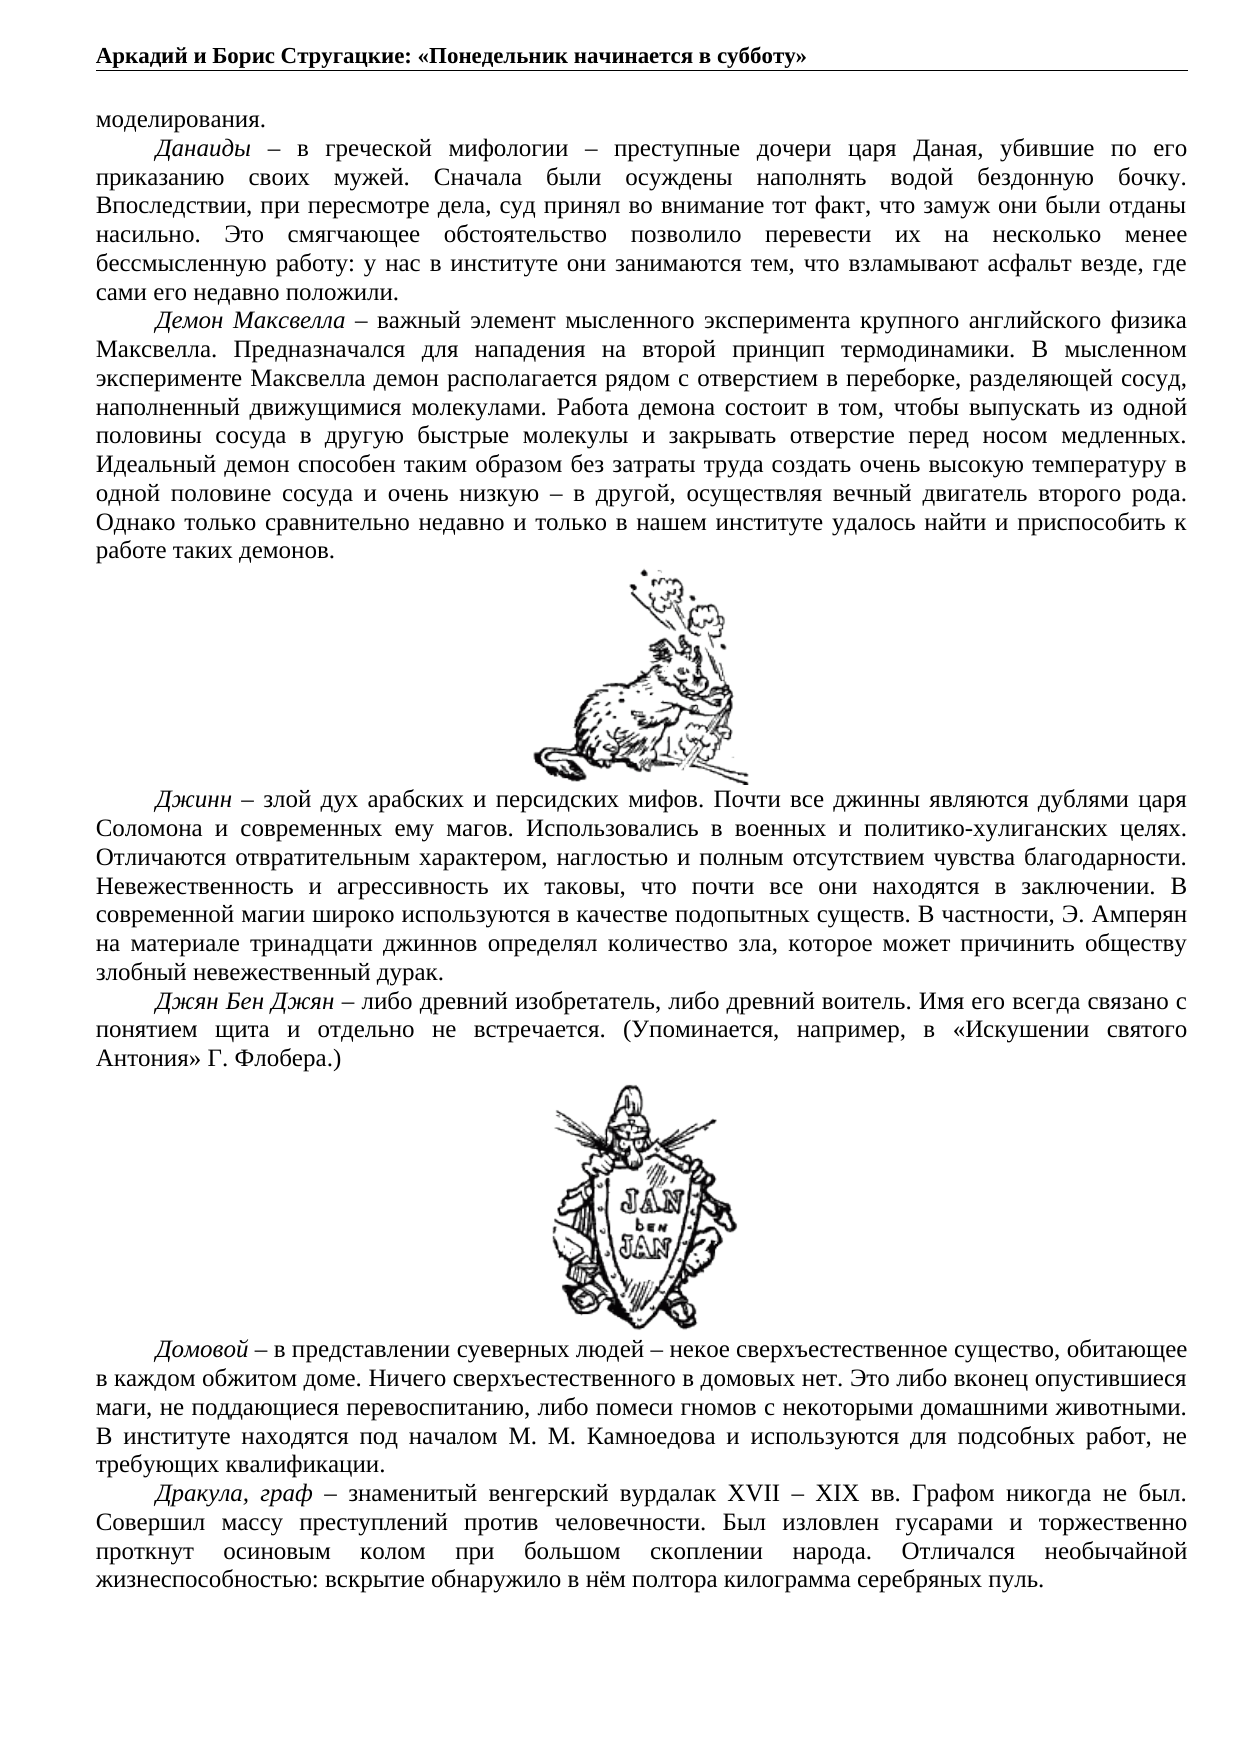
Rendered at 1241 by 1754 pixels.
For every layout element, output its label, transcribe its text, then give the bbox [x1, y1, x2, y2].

text Домовой – в представлении суеверных людей – некое сверхъестественное существо, обитающее в каждом обжитом доме. Ничего сверхъестественного в домовых нет. Это либо вконец опустившиеся маги, не поддающиеся перевоспитанию, либо помеси гномов с некоторыми домашними животными. В институте находятся под началом М. М. Камноедова и используются для подсобных работ, не требующих квалификации. [96, 1334, 1188, 1478]
text моделирования. [96, 104, 1188, 133]
text Джян Бен Джян – либо древний изобретатель, либо древний воитель. Имя его всегда связано с понятием щита и отдельно не встречается. (Упоминается, например, в «Искушении святого Антония» Г. Флобера.) [96, 986, 1188, 1072]
text Данаиды – в греческой мифологии – преступные дочери царя Даная, убившие по его приказанию своих мужей. Сначала были осуждены наполнять водой бездонную бочку. Впоследствии, при пересмотре дела, суд принял во внимание тот факт, что замуж они были отданы насильно. Это смягчающее обстоятельство позволило перевести их на несколько менее бессмысленную работу: у нас в институте они занимаются тем, что взламывают асфальт везде, где сами его недавно положили. [96, 133, 1188, 305]
text Дракула, граф – знаменитый венгерский вурдалак XVII – XIX вв. Графом никогда не был. Совершил массу преступлений против человечности. Был изловлен гусарами и торжественно проткнут осиновым колом при большом скоплении народа. Отличался необычайной жизнеспособностью: вскрытие обнаружило в нём полтора килограмма серебряных пуль. [96, 1478, 1188, 1593]
text Джинн – злой дух арабских и персидских мифов. Почти все джинны являются дублями царя Соломона и современных ему магов. Использовались в военных и политико-хулиганских целях. Отличаются отвратительным характером, наглостью и полным отсутствием чувства благодарности. Невежественность и агрессивность их таковы, что почти все они находятся в заключении. В современной магии широко используются в качестве подопытных существ. В частности, Э. Амперян на материале тринадцати джиннов определял количество зла, которое может причинить обществу злобный невежественный дурак. [96, 784, 1188, 986]
text Демон Максвелла – важный элемент мысленного эксперимента крупного английского физика Максвелла. Предназначался для нападения на второй принцип термодинамики. В мысленном эксперименте Максвелла демон располагается рядом с отверстием в переборке, разделяющей сосуд, наполненный движущимися молекулами. Работа демона состоит в том, чтобы выпускать из одной половины сосуда в другую быстрые молекулы и закрывать отверстие перед носом медленных. Идеальный демон способен таким образом без затраты труда создать очень высокую температуру в одной половине сосуда и очень низкую – в другой, осуществляя вечный двигатель второго рода. Однако только сравнительно недавно и только в нашем институте удалось найти и приспособить к работе таких демонов. [96, 305, 1188, 564]
